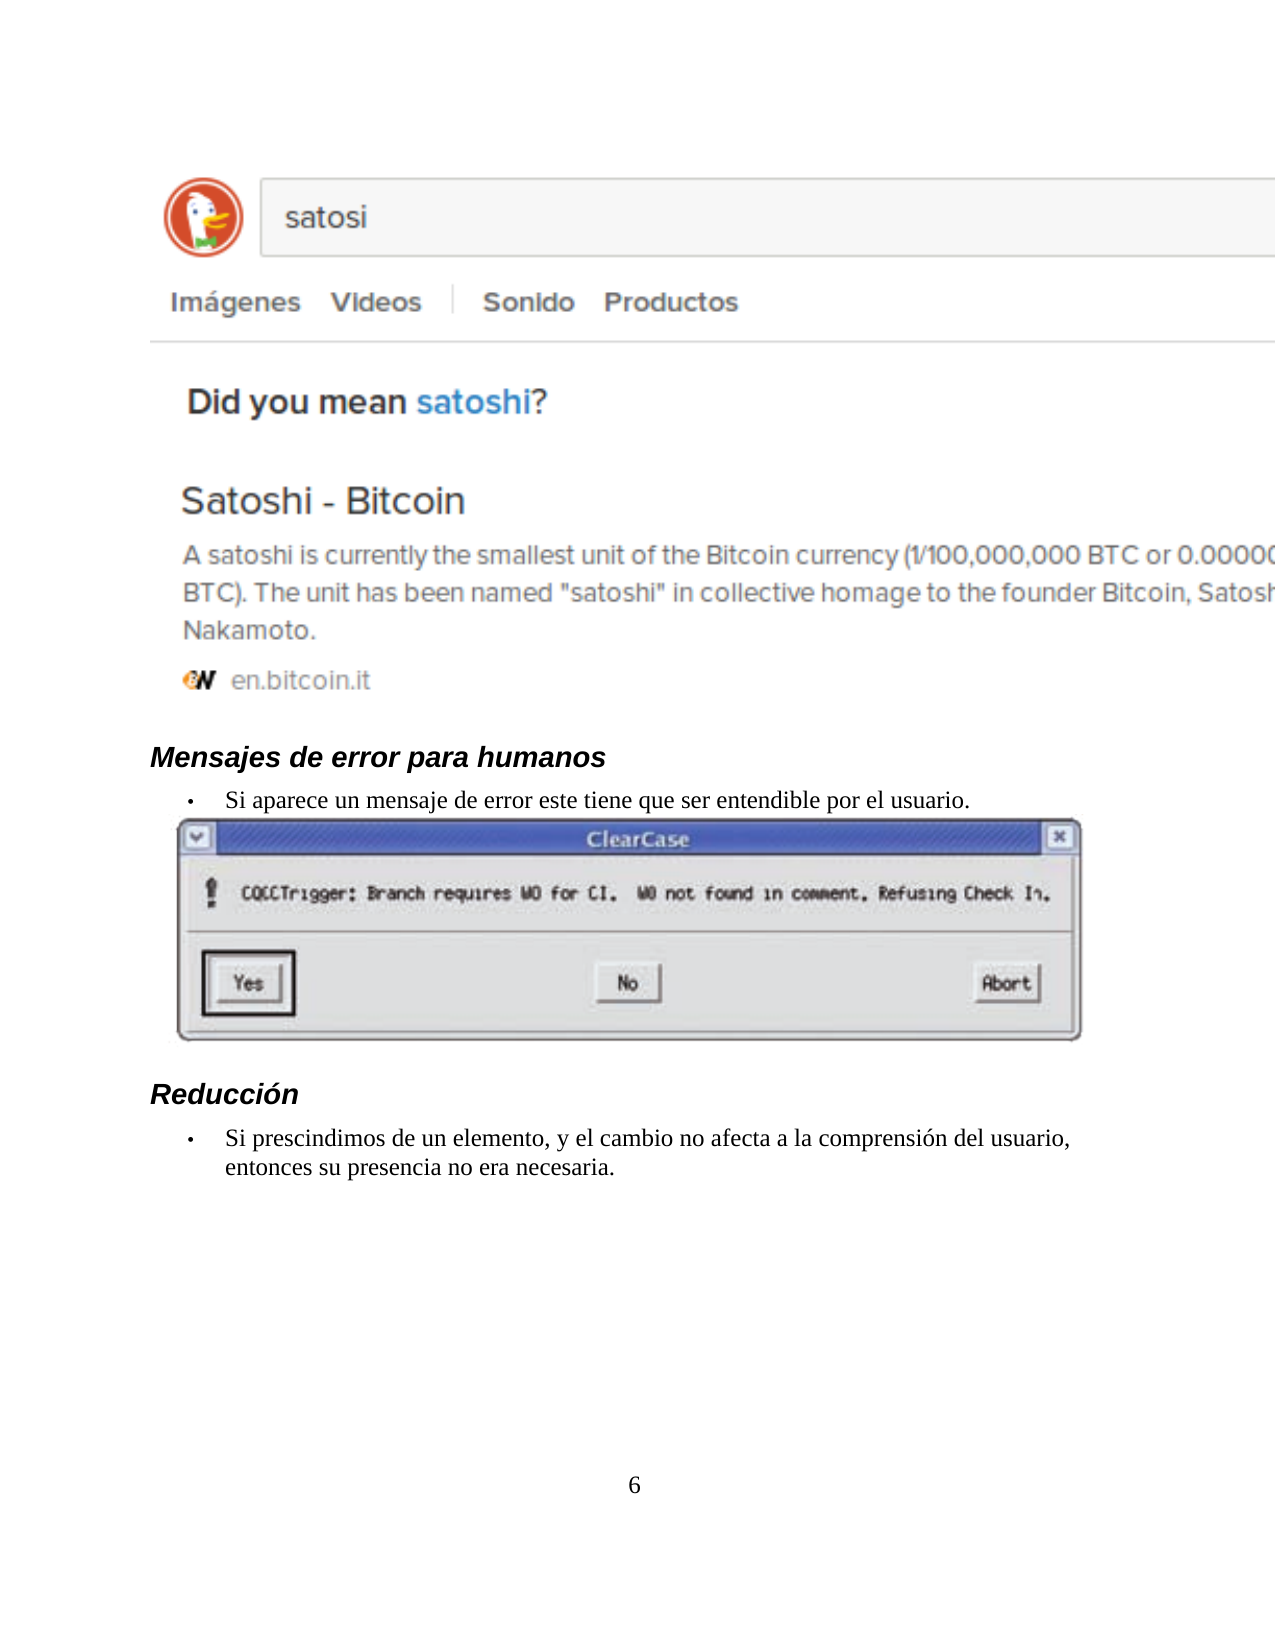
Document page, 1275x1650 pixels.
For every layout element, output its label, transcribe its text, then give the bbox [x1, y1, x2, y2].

list Si aparece un mensaje de error este tiene que ser entendible por el usuario. [187, 786, 1125, 814]
subtitle Mensajes de error para humanos [150, 739, 1125, 773]
picture [150, 150, 1275, 715]
subtitle Reducción [150, 1077, 1125, 1110]
list Si prescindimos de un elemento, y el cambio no afecta a la comprensión del usuario, entonces su presencia no era necesaria. [187, 1123, 1125, 1180]
picture [150, 814, 1111, 1052]
